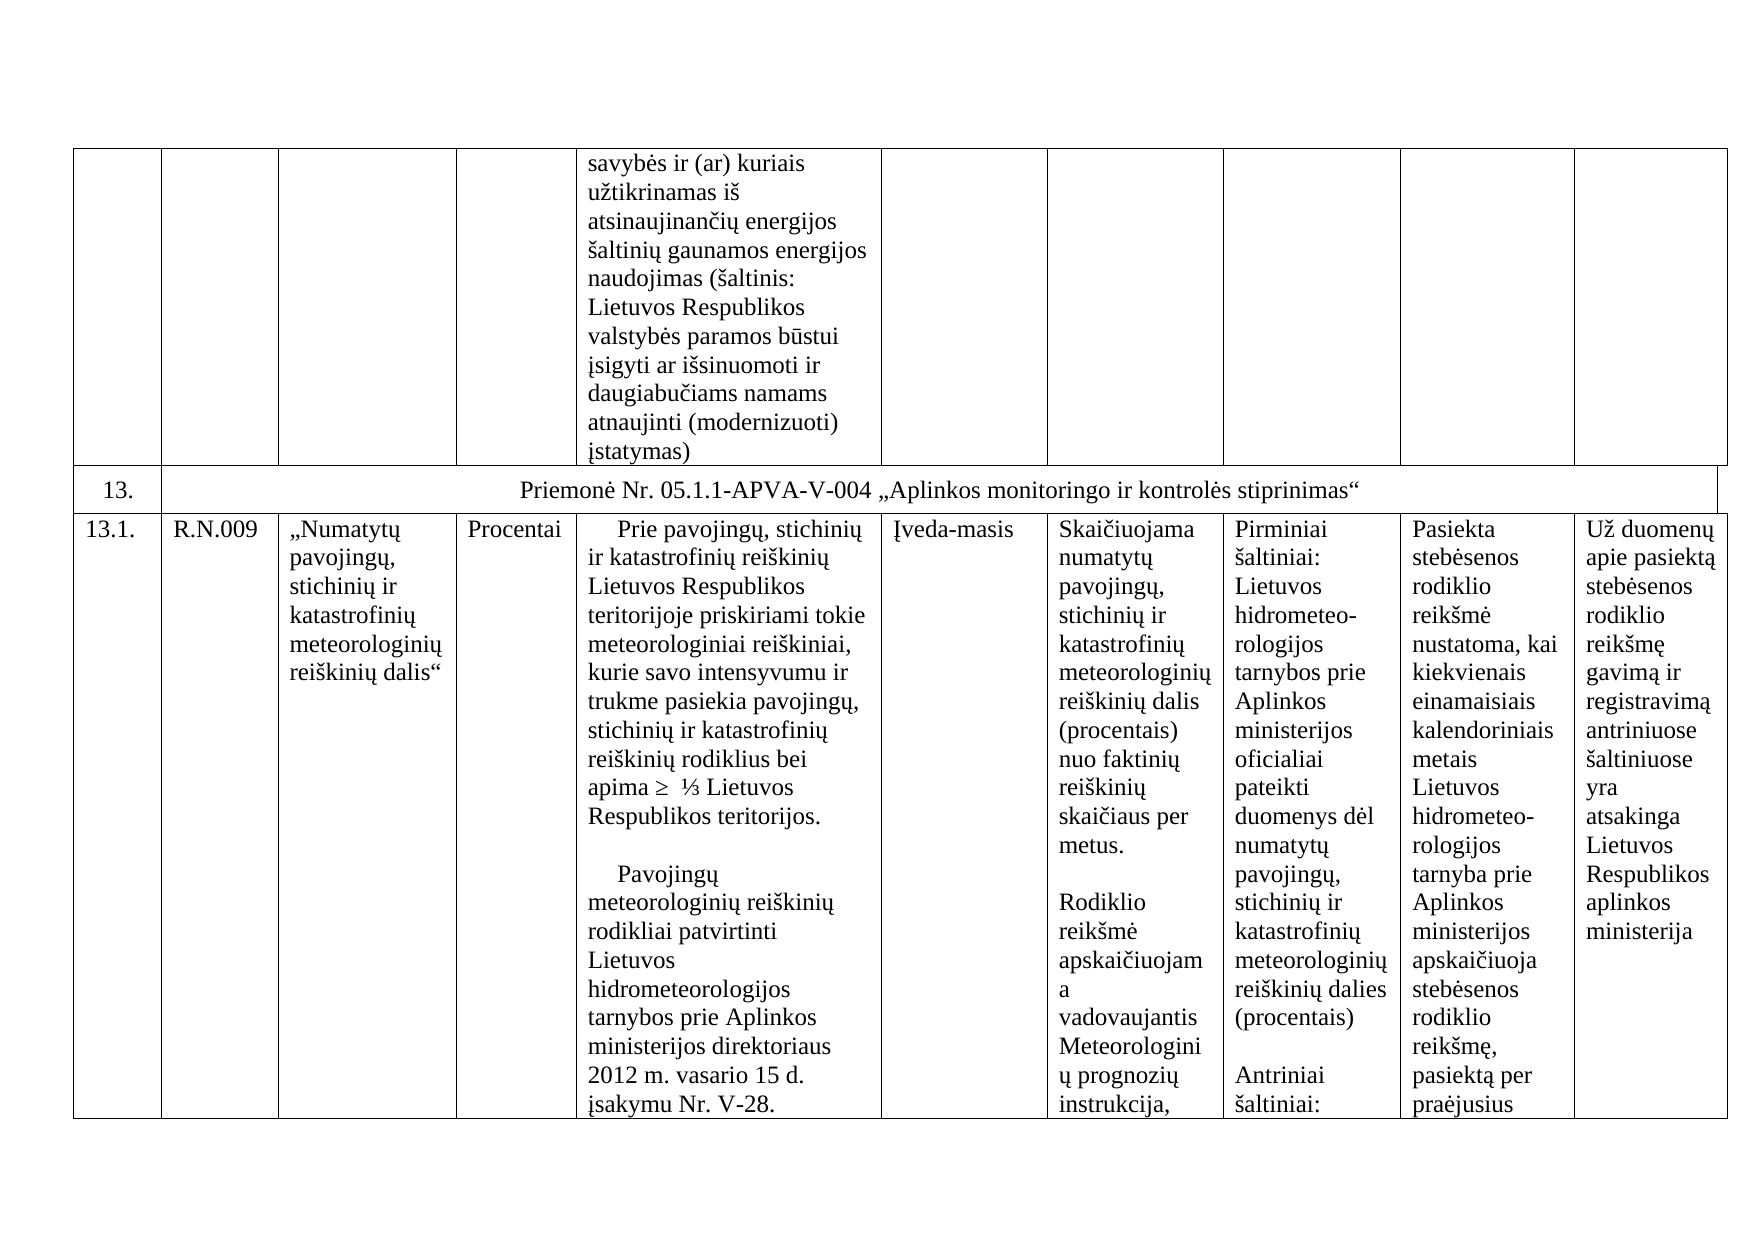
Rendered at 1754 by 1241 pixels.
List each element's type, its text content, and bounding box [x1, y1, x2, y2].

table_cell [162, 149, 278, 465]
table_cell [882, 149, 1047, 465]
table_cell [1718, 466, 1722, 513]
table_cell Procentai [457, 514, 576, 1117]
table_cell Pirminiai šaltiniai: Lietuvos hidrometeo-rologijos tarnybos prie Aplinkos ministerijos oficialiai pateikti duomenys dėl numatytų pavojingų, stichinių ir katastrofinių meteorologinių reiškinių dalies (procentais) Antriniai šaltiniai: [1224, 514, 1400, 1117]
table_cell Priemonė Nr. 05.1.1-APVA-V-004 „Aplinkos monitoringo ir kontrolės stiprinimas“ [162, 466, 1717, 513]
table_cell [74, 149, 161, 465]
table_cell [1224, 149, 1400, 465]
table_cell Už duomenų apie pasiektą stebėsenos rodiklio reikšmę gavimą ir registravimą antriniuose šaltiniuose yra atsakinga Lietuvos Respublikos aplinkos ministerija [1575, 514, 1727, 1117]
table_cell [1722, 466, 1728, 513]
table_cell [457, 149, 576, 465]
table_cell Prie pavojingų, stichinių ir katastrofinių reiškinių Lietuvos Respublikos teritorijoje priskiriami tokie meteorologiniai reiškiniai, kurie savo intensyvumu ir trukme pasiekia pavojingų, stichinių ir katastrofinių reiškinių rodiklius bei apima ≥ ⅓ Lietuvos Respublikos teritorijos. Pavojingų meteorologinių reiškinių rodikliai patvirtinti Lietuvos hidrometeorologijos tarnybos prie Aplinkos ministerijos direktoriaus 2012 m. vasario 15 d. įsakymu Nr. V-28. [577, 514, 881, 1117]
table_cell [1048, 149, 1223, 465]
table_cell savybės ir (ar) kuriais užtikrinamas iš atsinaujinančių energijos šaltinių gaunamos energijos naudojimas (šaltinis: Lietuvos Respublikos valstybės paramos būstui įsigyti ar išsinuomoti ir daugiabučiams namams atnaujinti (modernizuoti) įstatymas) [577, 149, 881, 465]
table_cell Pasiekta stebėsenos rodiklio reikšmė nustatoma, kai kiekvienais einamaisiais kalendoriniais metais Lietuvos hidrometeo-rologijos tarnyba prie Aplinkos ministerijos apskaičiuoja stebėsenos rodiklio reikšmę, pasiektą per praėjusius [1401, 514, 1574, 1117]
table_cell Skaičiuojama numatytų pavojingų, stichinių ir katastrofinių meteorologinių reiškinių dalis (procentais) nuo faktinių reiškinių skaičiaus per metus. Rodiklio reikšmė apskaičiuojama vadovaujantis Meteorologinių prognozių instrukcija, [1048, 514, 1223, 1117]
table_cell R.N.009 [162, 514, 278, 1117]
table_cell [1575, 149, 1727, 465]
table_cell [1401, 149, 1574, 465]
table_cell Įveda-masis [882, 514, 1047, 1117]
table_cell 13. [74, 466, 161, 513]
table_cell [279, 149, 456, 465]
table_cell „Numatytų pavojingų, stichinių ir katastrofinių meteorologinių reiškinių dalis“ [279, 514, 456, 1117]
table_cell 13.1. [74, 514, 161, 1117]
